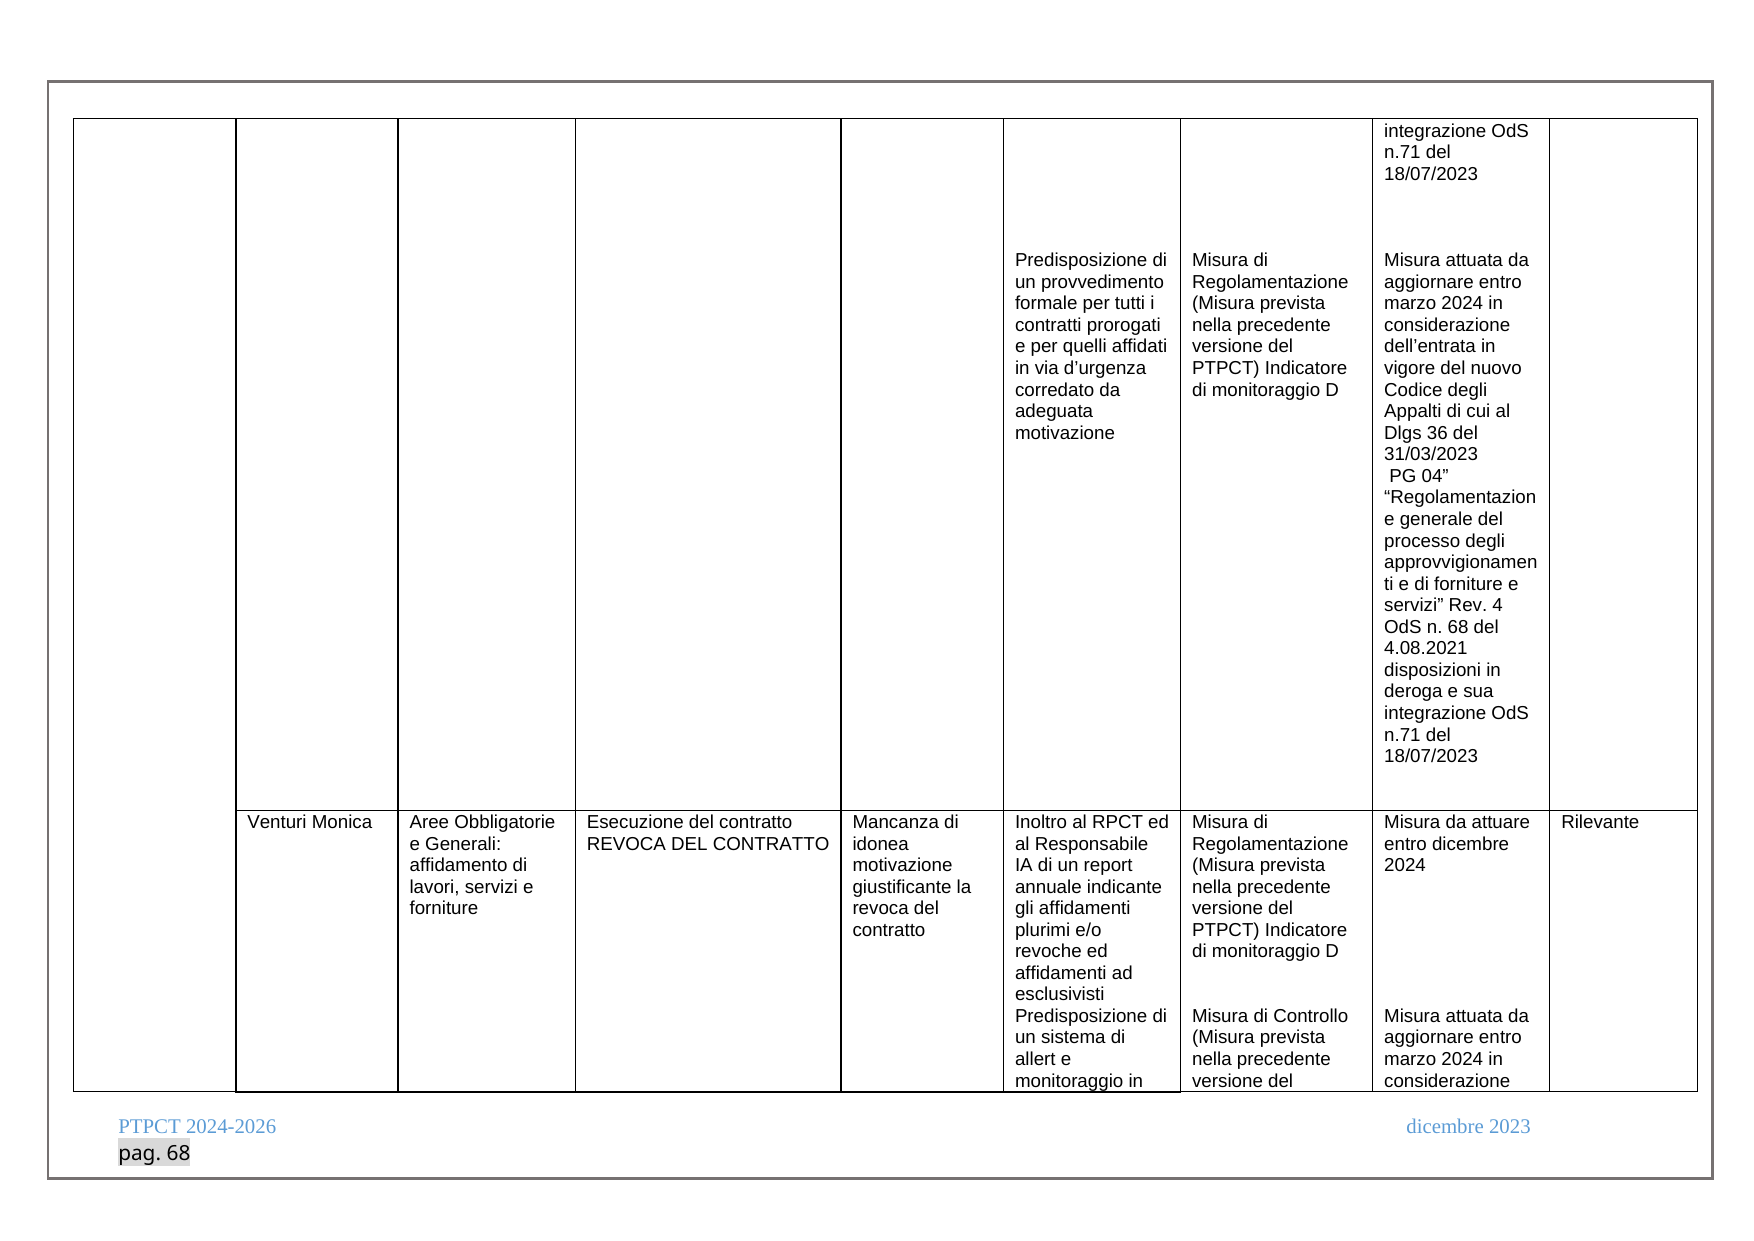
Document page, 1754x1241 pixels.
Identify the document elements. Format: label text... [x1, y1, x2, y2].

table_cell [399, 119, 575, 810]
table_cell Mancanza di idonea motivazione giustificante la revoca del contratto [842, 811, 1003, 1091]
table_cell integrazione OdS n.71 del 18/07/2023 Misura attuata da aggiornare entro marzo 2024 in considerazione dell’entrata in vigore del nuovo Codice degli Appalti di cui al Dlgs 36 del 31/03/2023 PG 04” “Regolamentazione generale del processo degli approvvigionamenti e di forniture e servizi” Rev. 4 OdS n. 68 del 4.08.2021 disposizioni in deroga e sua integrazione OdS n.71 del 18/07/2023 [1373, 119, 1549, 810]
table_cell Misura di Regolamentazione (Misura prevista nella precedente versione del PTPCT) Indicatore di monitoraggio D [1181, 119, 1372, 810]
table_cell Predisposizione di un provvedimento formale per tutti i contratti prorogati e per quelli affidati in via d’urgenza corredato da adeguata motivazione [1004, 119, 1180, 810]
table_cell [576, 119, 840, 810]
table_cell Misura da attuare entro dicembre 2024 Misura attuata da aggiornare entro marzo 2024 in considerazione [1373, 811, 1549, 1091]
table_cell [237, 119, 397, 810]
table_cell Aree Obbligatorie e Generali: affidamento di lavori, servizi e forniture [399, 811, 575, 1091]
table_cell Inoltro al RPCT ed al Responsabile IA di un report annuale indicante gli affidamenti plurimi e/o revoche ed affidamenti ad esclusivisti Predisposizione di un sistema di allert e monitoraggio in [1004, 811, 1180, 1091]
table_cell [842, 119, 1003, 810]
table_cell Venturi Monica [237, 811, 397, 1091]
table_cell Esecuzione del contratto REVOCA DEL CONTRATTO [576, 811, 840, 1091]
table_cell [1550, 119, 1697, 810]
table_cell Misura di Regolamentazione (Misura prevista nella precedente versione del PTPCT) Indicatore di monitoraggio D Misura di Controllo (Misura prevista nella precedente versione del [1181, 811, 1372, 1091]
table_cell Rilevante [1550, 811, 1697, 1091]
table_cell [74, 119, 235, 1091]
